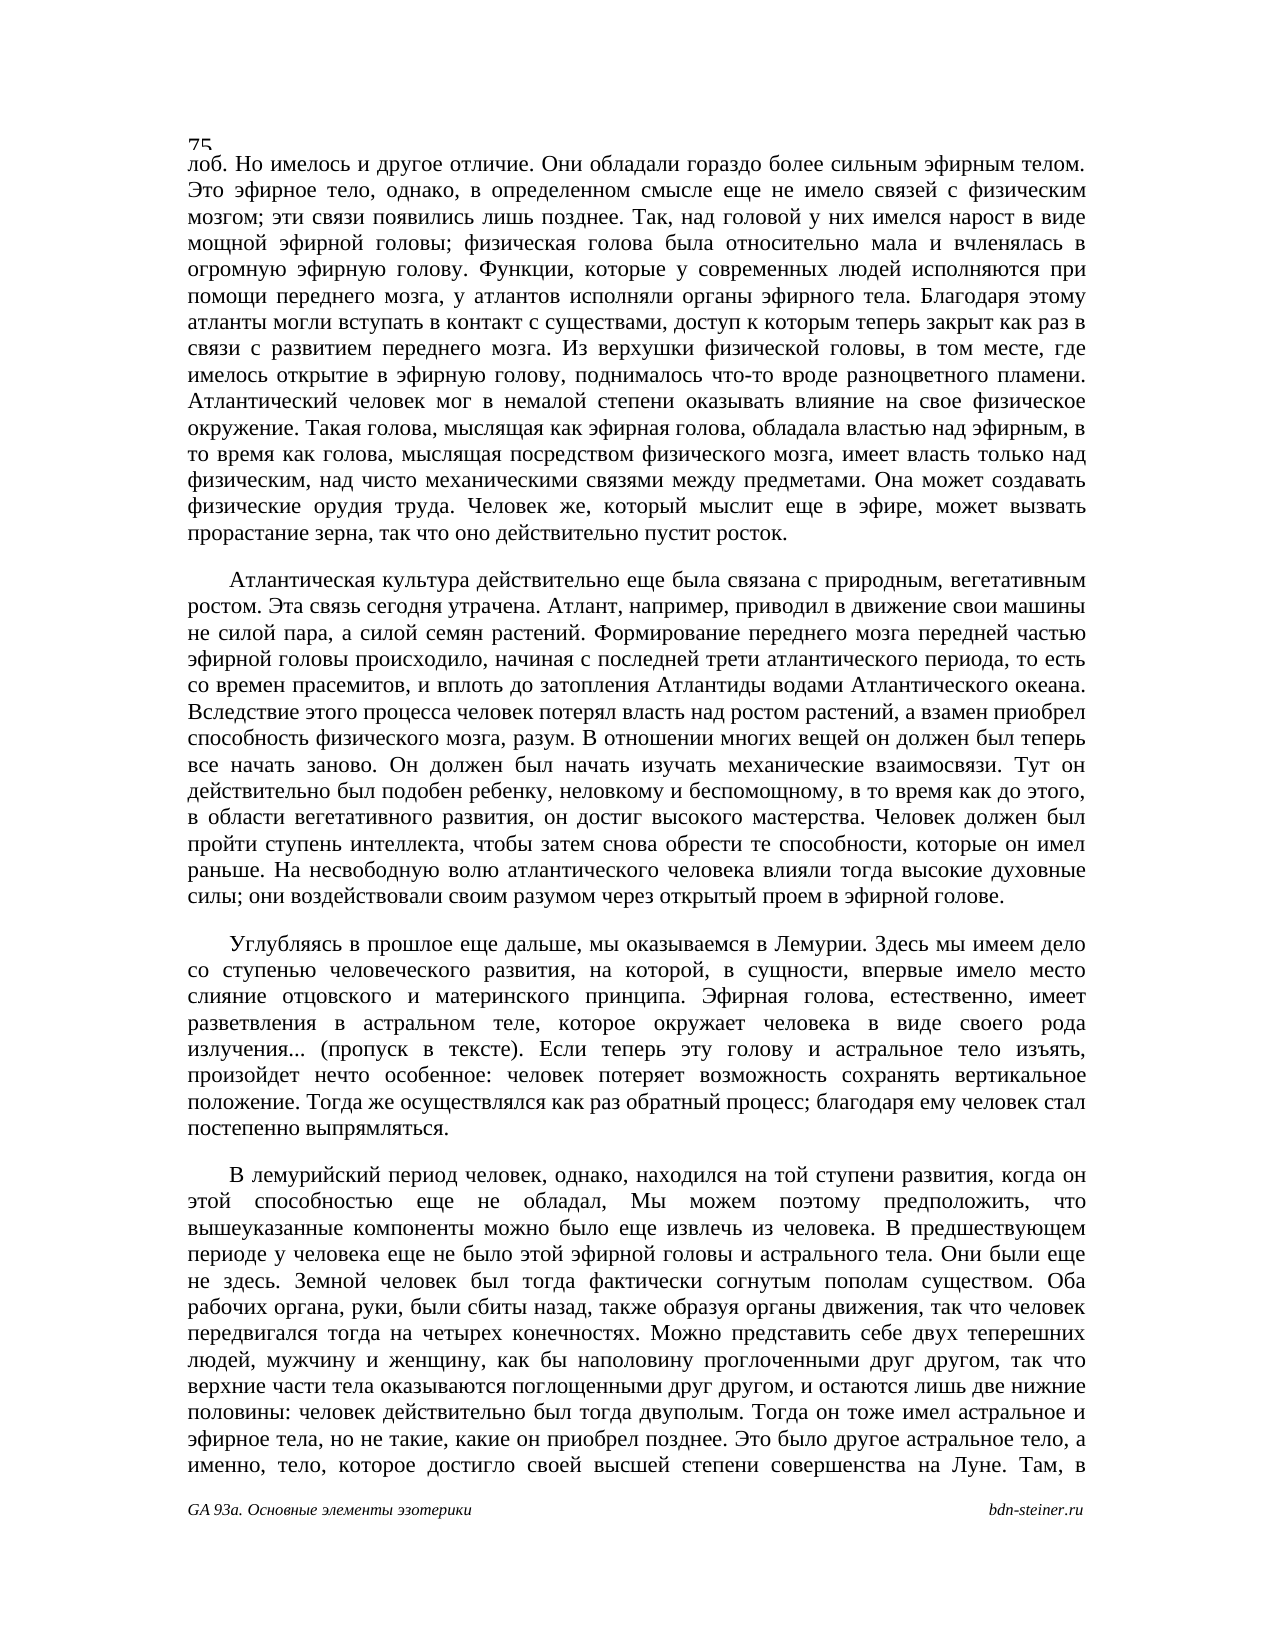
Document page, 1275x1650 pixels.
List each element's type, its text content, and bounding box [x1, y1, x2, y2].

text В лемурийский период человек, однако, находился на той ступени развития, когда он этой способностью еще не обладал, Мы можем поэтому предположить, что вышеуказанные компоненты можно было еще извлечь из человека. В предшествующем периоде у человека еще не было этой эфирной головы и астрального тела. Они были еще не здесь. Земной человек был тогда фактически согнутым пополам существом. Оба рабочих органа, руки, были сбиты назад, также образуя органы движения, так что человек передвигался тогда на четырех конечностях. Можно представить себе двух теперешних людей, мужчину и женщину, как бы наполовину проглоченными друг другом, так что верхние части тела оказываются поглощенными друг другом, и остаются лишь две нижние половины: человек действительно был тогда двуполым. Тогда он тоже имел астральное и эфирное тела, но не такие, какие он приобрел позднее. Это было другое астральное тело, а именно, тело, которое достигло своей высшей степени совершенства на Луне. Там, в [187, 1161, 1087, 1477]
text лоб. Но имелось и другое отличие. Они обладали гораздо более сильным эфирным телом. Это эфирное тело, однако, в определенном смысле еще не имело связей с физическим мозгом; эти связи появились лишь позднее. Так, над головой у них имелся нарост в виде мощной эфирной головы; физическая голова была относительно мала и вчленялась в огромную эфирную голову. Функции, которые у современных людей исполняются при помощи переднего мозга, у атлантов исполняли органы эфирного тела. Благодаря этому атланты могли вступать в контакт с существами, доступ к которым теперь закрыт как раз в связи с развитием переднего мозга. Из верхушки физической головы, в том месте, где имелось открытие в эфирную голову, поднималось что-то вроде разноцветного пламени. Атлантический человек мог в немалой степени оказывать влияние на свое физическое окружение. Такая голова, мыслящая как эфирная голова, обладала властью над эфирным, в то время как голова, мыслящая посредством физического мозга, имеет власть только над физическим, над чисто механическими связями между предметами. Она может создавать физические орудия труда. Человек же, который мыслит еще в эфире, может вызвать прорастание зерна, так что оно действительно пустит росток. [187, 150, 1087, 545]
text Углубляясь в прошлое еще дальше, мы оказываемся в Лемурии. Здесь мы имеем дело со ступенью человеческого развития, на которой, в сущности, впервые имело место слияние отцовского и материнского принципа. Эфирная голова, естественно, имеет разветвления в астральном теле, которое окружает человека в виде своего рода излучения... (пропуск в тексте). Если теперь эту голову и астральное тело изъять, произойдет нечто особенное: человек потеряет возможность сохранять вертикальное положение. Тогда же осуществлялся как раз обратный процесс; благодаря ему человек стал постепенно выпрямляться. [187, 929, 1087, 1140]
text Атлантическая культура действительно еще была связана с природным, вегетативным ростом. Эта связь сегодня утрачена. Атлант, например, приводил в движение свои машины не силой пара, а силой семян растений. Формирование переднего мозга передней частью эфирной головы происходило, начиная с последней трети атлантического периода, то есть со времен прасемитов, и вплоть до затопления Атлантиды водами Атлантического океана. Вследствие этого процесса человек потерял власть над ростом растений, а взамен приобрел способность физического мозга, разум. В отношении многих вещей он должен был теперь все начать заново. Он должен был начать изучать механические взаимосвязи. Тут он действительно был подобен ребенку, неловкому и беспомощному, в то время как до этого, в области вегетативного развития, он достиг высокого мастерства. Человек должен был пройти ступень интеллекта, чтобы затем снова обрести те способности, которые он имел раньше. На несвободную волю атлантического человека влияли тогда высокие духовные силы; они воздействовали своим разумом через открытый проем в эфирной голове. [187, 566, 1087, 909]
